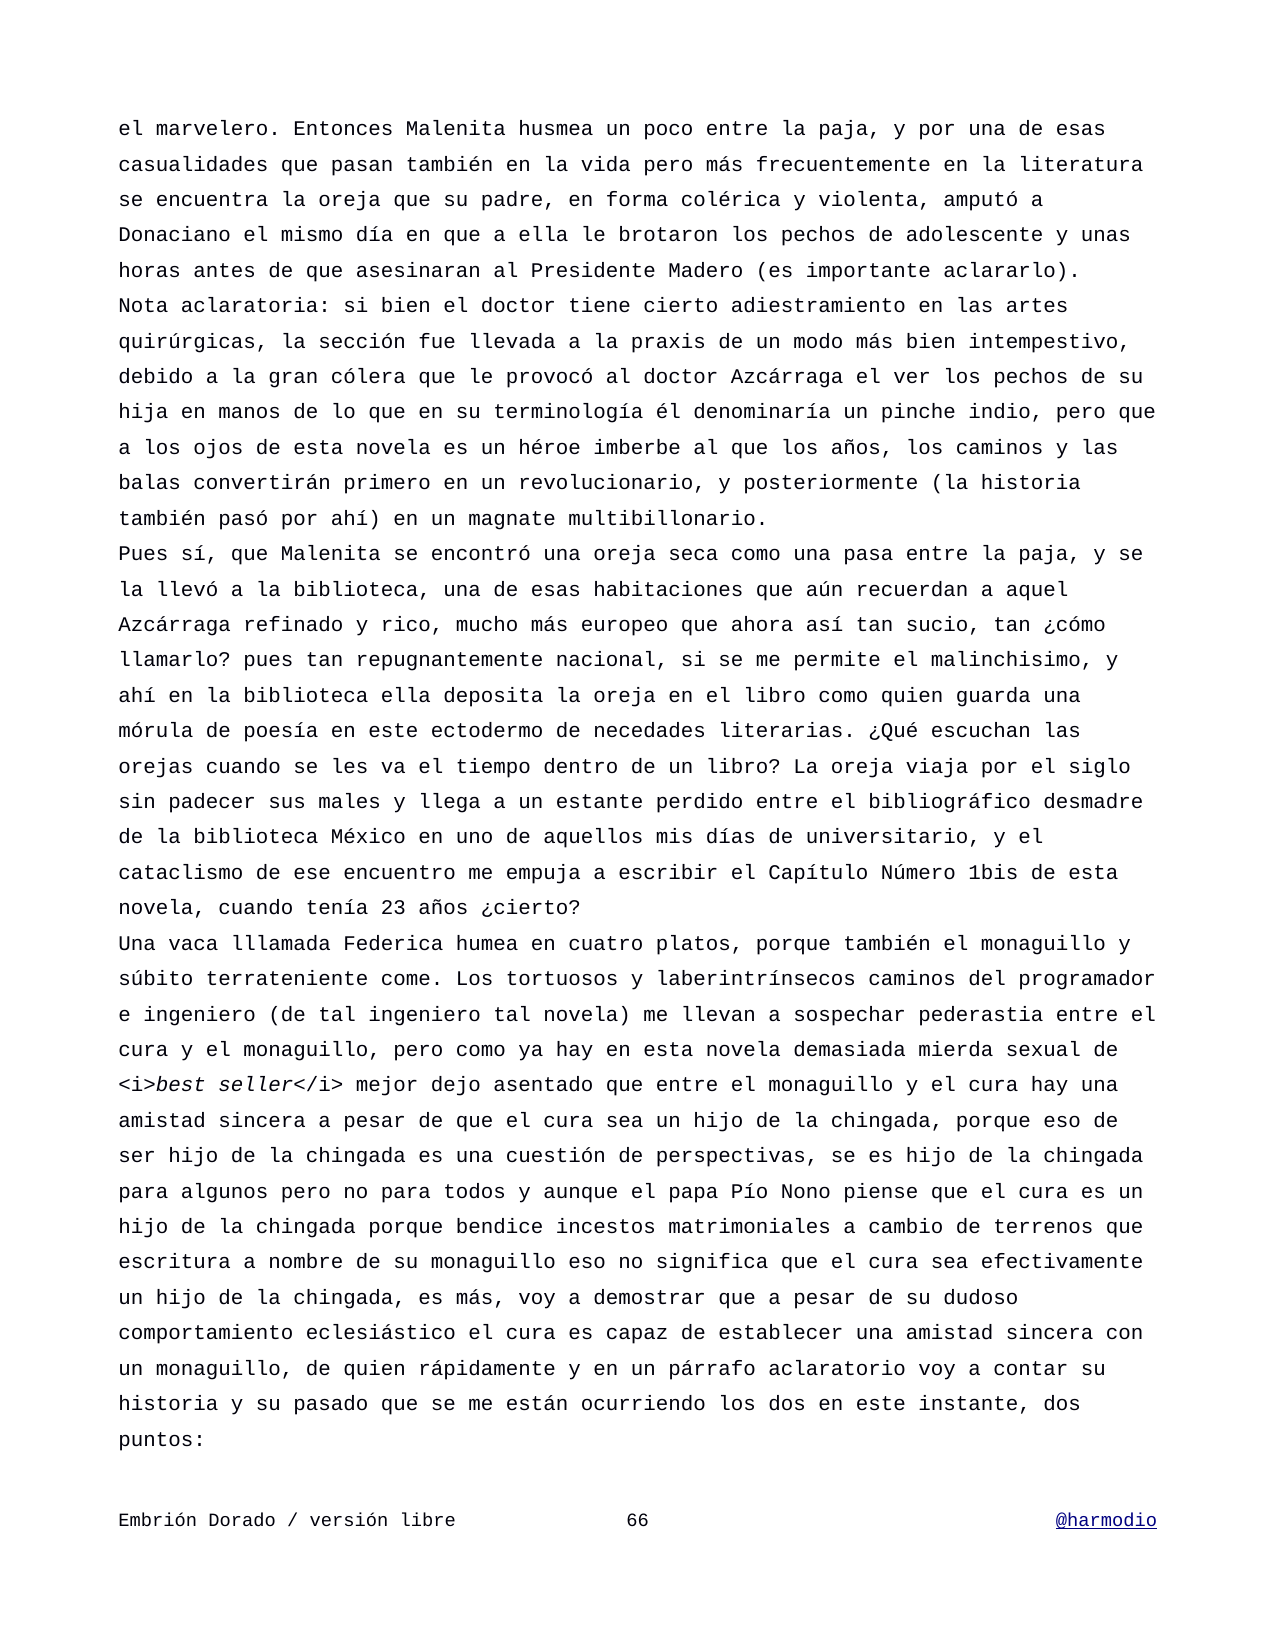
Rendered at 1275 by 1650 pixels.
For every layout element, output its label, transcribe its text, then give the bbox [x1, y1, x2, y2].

text Nota aclaratoria: si bien el doctor tiene cierto adiestramiento en las artes quirúrgicas, la sección fue llevada a la praxis de un modo más bien intempestivo, debido a la gran cólera que le provocó al doctor Azcárraga el ver los pechos de su hija en manos de lo que en su terminología él denominaría un pinche indio, pero que a los ojos de esta novela es un héroe imberbe al que los años, los caminos y las balas convertirán primero en un revolucionario, y posteriormente (la historia también pasó por ahí) en un magnate multibillonario. [118, 295, 1157, 531]
text el marvelero. Entonces Malenita husmea un poco entre la paja, y por una de esas casualidades que pasan también en la vida pero más frecuentemente en la literatura se encuentra la oreja que su padre, en forma colérica y violenta, amputó a Donaciano el mismo día en que a ella le brotaron los pechos de adolescente y unas horas antes de que asesinaran al Presidente Madero (es importante aclararlo). [118, 118, 1157, 283]
text Una vaca lllamada Federica humea en cuatro platos, porque también el monaguillo y súbito terrateniente come. Los tortuosos y laberintrínsecos caminos del programador e ingeniero (de tal ingeniero tal novela) me llevan a sospechar pederastia entre el cura y el monaguillo, pero como ya hay en esta novela demasiada mierda sexual de <i>best seller</i> mejor dejo asentado que entre el monaguillo y el cura hay una amistad sincera a pesar de que el cura sea un hijo de la chingada, porque eso de ser hijo de la chingada es una cuestión de perspectivas, se es hijo de la chingada para algunos pero no para todos y aunque el papa Pío Nono piense que el cura es un hijo de la chingada porque bendice incestos matrimoniales a cambio de terrenos que escritura a nombre de su monaguillo eso no significa que el cura sea efectivamente un hijo de la chingada, es más, voy a demostrar que a pesar de su dudoso comportamiento eclesiástico el cura es capaz de establecer una amistad sincera con un monaguillo, de quien rápidamente y en un párrafo aclaratorio voy a contar su historia y su pasado que se me están ocurriendo los dos en este instante, dos puntos: [118, 933, 1157, 1452]
text Pues sí, que Malenita se encontró una oreja seca como una pasa entre la paja, y se la llevó a la biblioteca, una de esas habitaciones que aún recuerdan a aquel Azcárraga refinado y rico, mucho más europeo que ahora así tan sucio, tan ¿cómo llamarlo? pues tan repugnantemente nacional, si se me permite el malinchisimo, y ahí en la biblioteca ella deposita la oreja en el libro como quien guarda una mórula de poesía en este ectodermo de necedades literarias. ¿Qué escuchan las orejas cuando se les va el tiempo dentro de un libro? La oreja viaja por el siglo sin padecer sus males y llega a un estante perdido entre el bibliográfico desmadre de la biblioteca México en uno de aquellos mis días de universitario, y el cataclismo de ese encuentro me empuja a escribir el Capítulo Número 1bis de esta novela, cuando tenía 23 años ¿cierto? [118, 543, 1157, 921]
